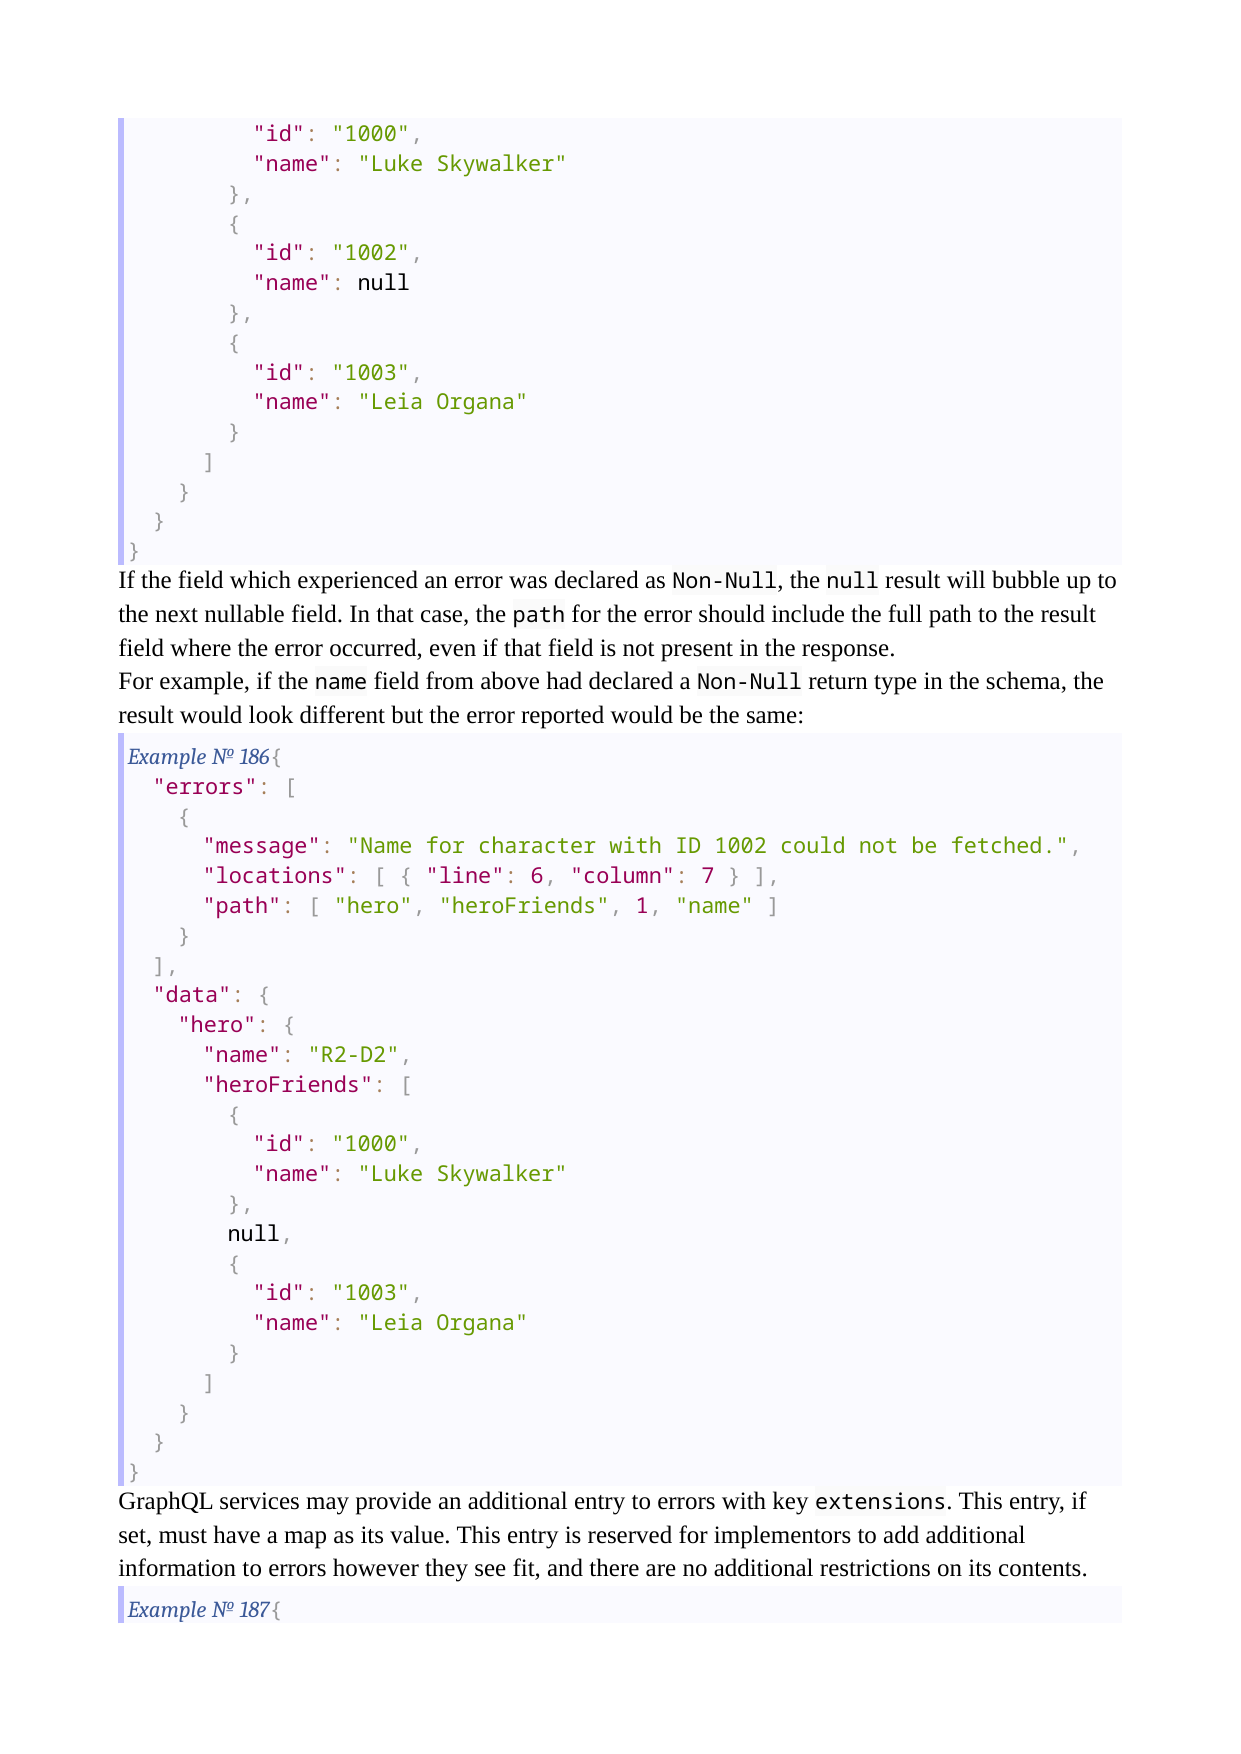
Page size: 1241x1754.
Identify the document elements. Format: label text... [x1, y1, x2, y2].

text "name": "Luke Skywalker" [124, 148, 1122, 178]
text } [124, 1396, 1122, 1426]
text "name": null [124, 267, 1122, 297]
text } [124, 1456, 1122, 1486]
text }, [124, 1188, 1122, 1218]
text "id": "1003", [124, 356, 1122, 386]
text } [124, 1337, 1122, 1367]
text Example № 187{ [124, 1586, 1122, 1623]
text ], [124, 949, 1122, 979]
text ] [124, 446, 1122, 476]
text "id": "1003", [124, 1277, 1122, 1307]
text } [124, 920, 1122, 949]
text "heroFriends": [ [124, 1069, 1122, 1098]
text "name": "Luke Skywalker" [124, 1158, 1122, 1188]
text "hero": { [124, 1009, 1122, 1039]
text "name": "R2-D2", [124, 1039, 1122, 1069]
text GraphQL services may provide an additional entry to errors with key extensions. This entry, if set, must have a map as its value. This entry is reserved for implementors to add additional information to errors however they see fit, and there are no additional restrictions on its contents. [118, 1486, 1122, 1582]
text If the field which experienced an error was declared as Non-Null, the null result will bubble up to the next nullable field. In that case, the path for the error should include the full path to the result field where the error occurred, even if that field is not present in the response. [118, 565, 1122, 662]
text } [124, 535, 1122, 565]
text } [124, 1426, 1122, 1456]
text "name": "Leia Organa" [124, 386, 1122, 416]
text "id": "1002", [124, 237, 1122, 267]
text "locations": [ { "line": 6, "column": 7 } ], [124, 860, 1122, 890]
text "name": "Leia Organa" [124, 1307, 1122, 1337]
text { [124, 207, 1122, 237]
text } [124, 505, 1122, 535]
text { [124, 327, 1122, 356]
text "message": "Name for character with ID 1002 could not be fetched.", [124, 830, 1122, 860]
text { [124, 1098, 1122, 1128]
text } [124, 416, 1122, 446]
text { [124, 801, 1122, 830]
text } [124, 476, 1122, 505]
text ] [124, 1367, 1122, 1396]
text Example № 186{ [124, 733, 1122, 771]
text "path": [ "hero", "heroFriends", 1, "name" ] [124, 890, 1122, 920]
text "errors": [ [124, 771, 1122, 801]
text { [124, 1247, 1122, 1277]
text "data": { [124, 979, 1122, 1009]
text For example, if the name field from above had declared a Non-Null return type in the schema, the result would look different but the error reported would be the same: [118, 666, 1122, 729]
text null, [124, 1218, 1122, 1247]
text "id": "1000", [124, 118, 1122, 148]
text }, [124, 178, 1122, 207]
text }, [124, 297, 1122, 327]
text "id": "1000", [124, 1128, 1122, 1158]
